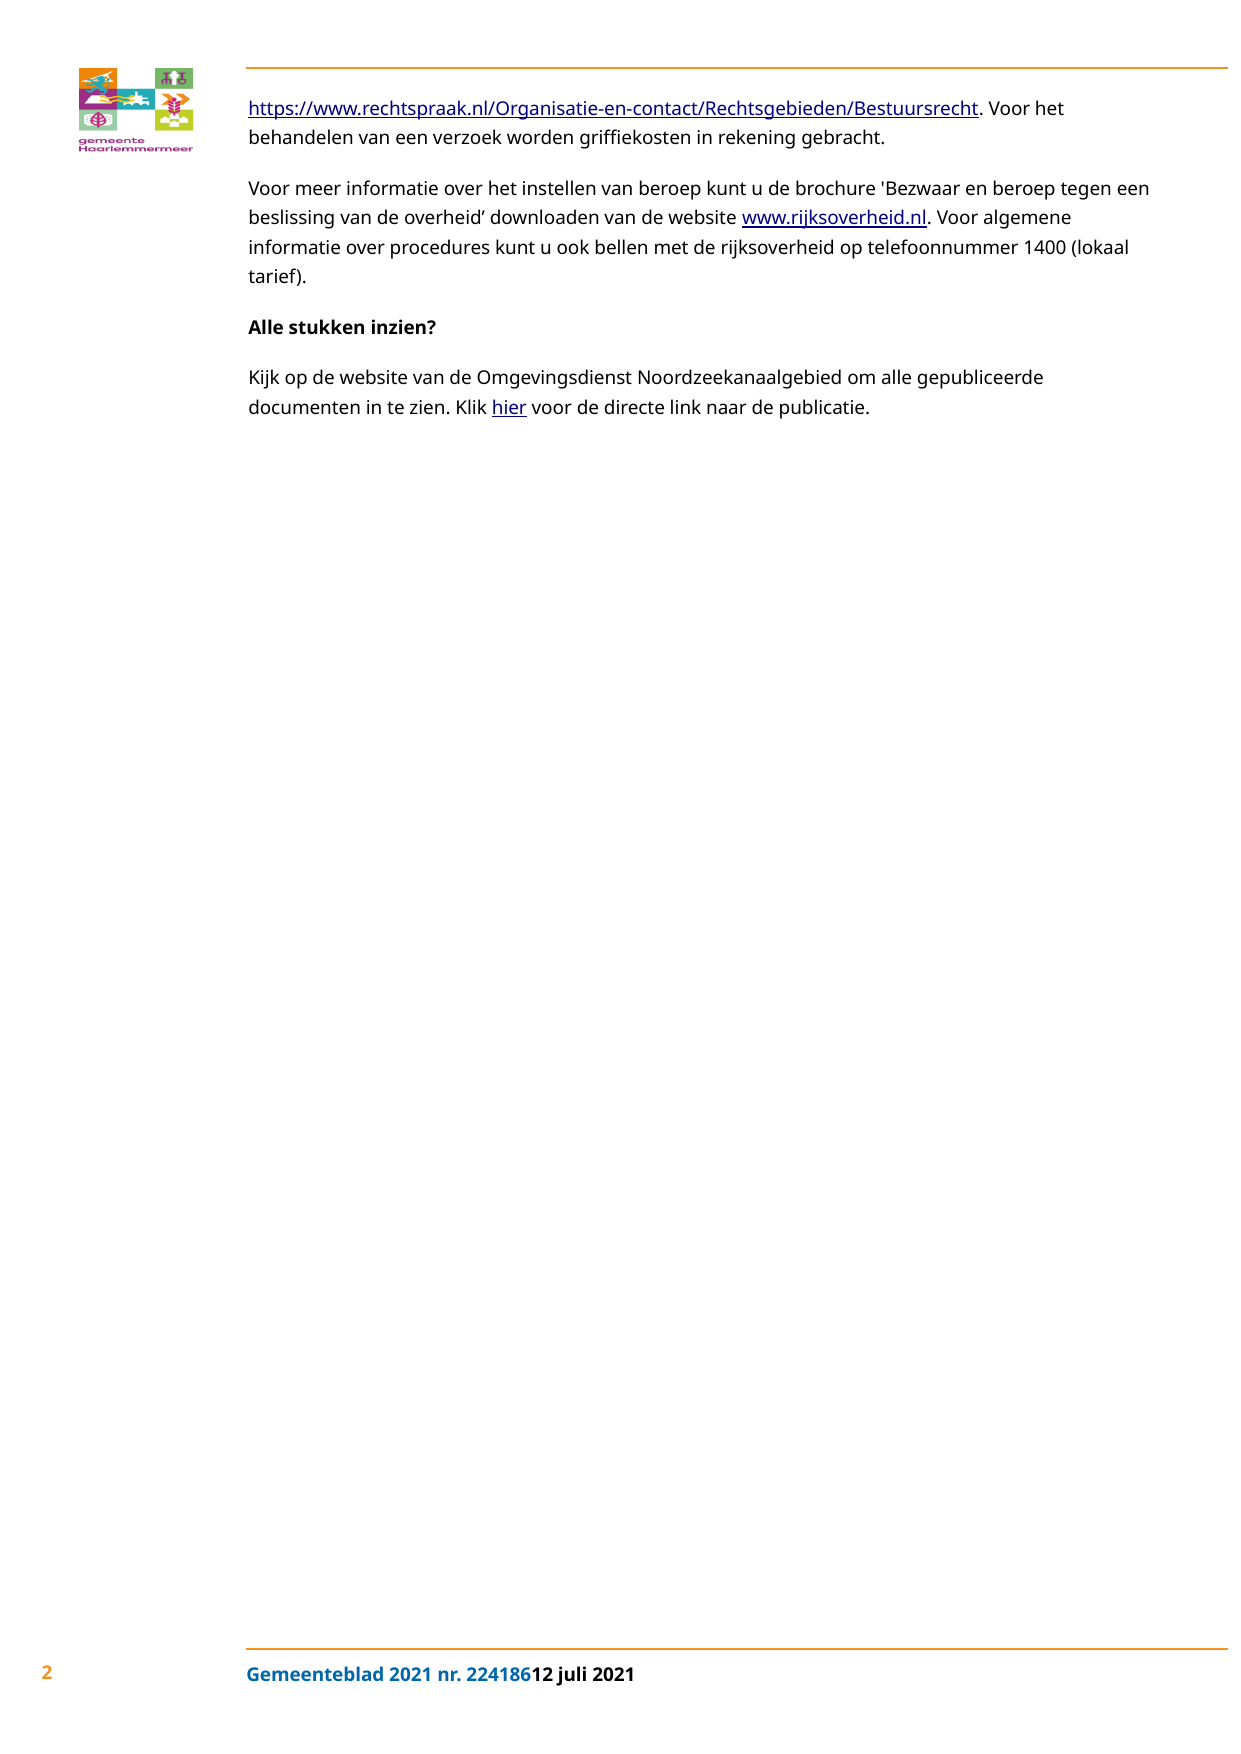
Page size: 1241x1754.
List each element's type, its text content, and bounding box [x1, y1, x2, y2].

text Kijk op de website van de Omgevingsdienst Noordzeekanaalgebied om alle gepubliceerde documenten in te zien. Klik hier voor de directe link naar de publicatie. [248, 364, 1152, 420]
picture [41, 47, 231, 172]
text Alle stukken inzien? [248, 314, 1152, 340]
text https://www.rechtspraak.nl/Organisatie-en-contact/Rechtsgebieden/Bestuursrecht. Voor het behandelen van een verzoek worden griffiekosten in rekening gebracht. [248, 95, 1152, 150]
text Voor meer informatie over het instellen van beroep kunt u de brochure 'Bezwaar en beroep tegen een beslissing van de overheid’ downloaden van de website www.rijksoverheid.nl. Voor algemene informatie over procedures kunt u ook bellen met de rijksoverheid op telefoonnummer 1400 (lokaal tarief). [248, 175, 1152, 289]
